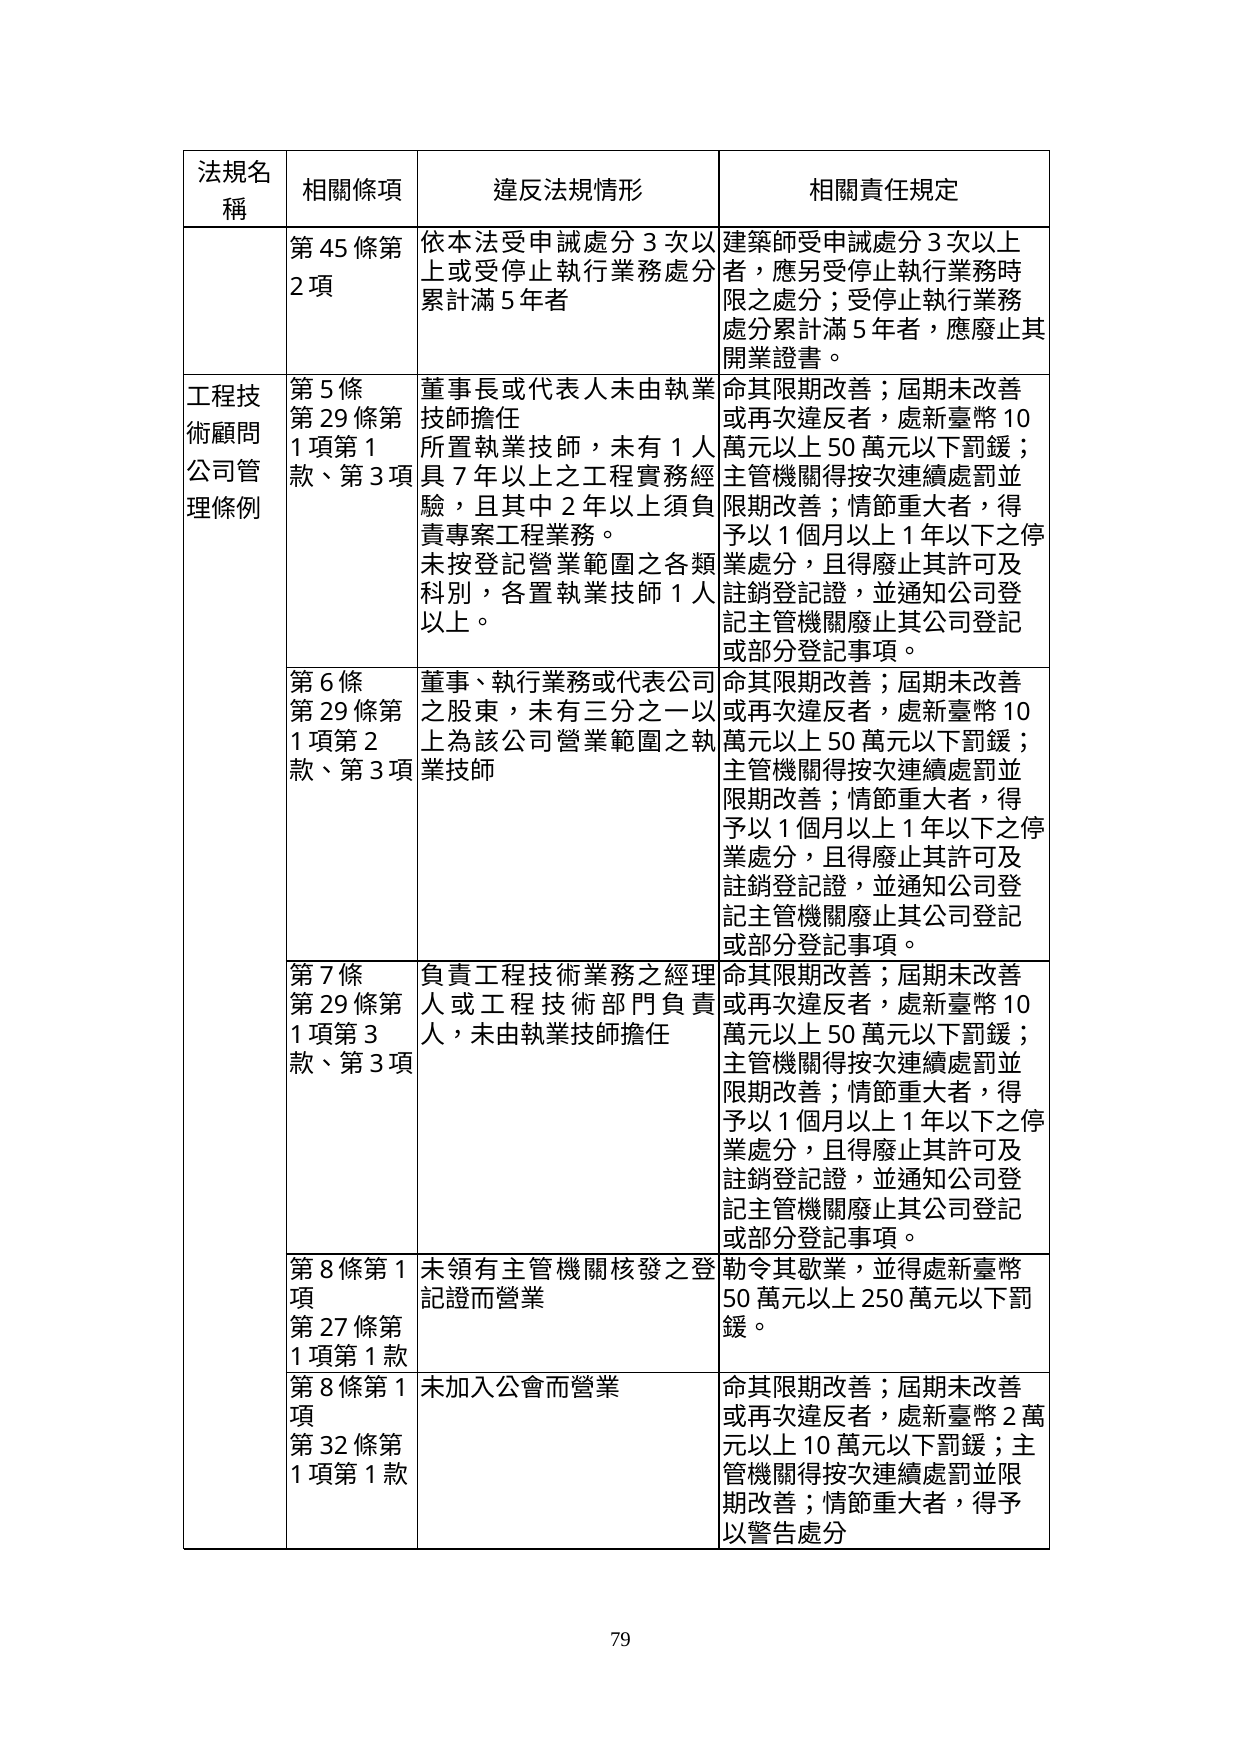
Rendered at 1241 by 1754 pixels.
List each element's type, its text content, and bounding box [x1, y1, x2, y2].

table_cell 董事長或代表人未由執業技師擔任 所置執業技師，未有1人具7年以上之工程實務經驗，且其中2年以上須負責專案工程業務。 未按登記營業範圍之各類科別，各置執業技師1人以上。 [418, 375, 718, 667]
table_cell 第6條 第29條第1項第2款、第3項 [287, 668, 417, 960]
table_cell 董事、執行業務或代表公司之股東，未有三分之一以上為該公司營業範圍之執業技師 [418, 668, 718, 960]
table_cell 負責工程技術業務之經理人或工程技術部門負責人，未由執業技師擔任 [418, 962, 718, 1253]
table_cell 工程技術顧問公司管理條例 [184, 375, 286, 1548]
table_cell 建築師受申誡處分3次以上者，應另受停止執行業務時限之處分；受停止執行業務處分累計滿5年者，應廢止其開業證書。 [720, 228, 1049, 373]
table_cell 依本法受申誡處分3次以上或受停止執行業務處分累計滿5年者 [418, 228, 718, 373]
table_cell 命其限期改善；屆期未改善或再次違反者，處新臺幣10萬元以上50萬元以下罰鍰；主管機關得按次連續處罰並限期改善；情節重大者，得予以1個月以上1年以下之停業處分，且得廢止其許可及註銷登記證，並通知公司登記主管機關廢止其公司登記或部分登記事項。 [720, 668, 1049, 960]
table_cell 第45條第2項 [287, 228, 417, 373]
table_cell 命其限期改善；屆期未改善或再次違反者，處新臺幣10萬元以上50萬元以下罰鍰；主管機關得按次連續處罰並限期改善；情節重大者，得予以1個月以上1年以下之停業處分，且得廢止其許可及註銷登記證，並通知公司登記主管機關廢止其公司登記或部分登記事項。 [720, 962, 1049, 1253]
table_cell 命其限期改善；屆期未改善或再次違反者，處新臺幣10萬元以上50萬元以下罰鍰；主管機關得按次連續處罰並限期改善；情節重大者，得予以1個月以上1年以下之停業處分，且得廢止其許可及註銷登記證，並通知公司登記主管機關廢止其公司登記或部分登記事項。 [720, 375, 1049, 667]
table_header 法規名稱 [184, 151, 286, 226]
table_cell 未加入公會而營業 [418, 1373, 718, 1548]
table_cell 未領有主管機關核發之登記證而營業 [418, 1255, 718, 1371]
table_cell 第5條 第29條第1項第1款、第3項 [287, 375, 417, 667]
table_cell 第8條第1項 第32條第1項第1款 [287, 1373, 417, 1548]
table_cell 命其限期改善；屆期未改善或再次違反者，處新臺幣2萬元以上10萬元以下罰鍰；主管機關得按次連續處罰並限期改善；情節重大者，得予以警告處分 [720, 1373, 1049, 1548]
table_cell 第8條第1項 第27條第1項第1款 [287, 1255, 417, 1371]
table_header 違反法規情形 [418, 151, 718, 226]
table_cell 勒令其歇業，並得處新臺幣50萬元以上250萬元以下罰鍰。 [720, 1255, 1049, 1371]
table_cell [184, 228, 286, 373]
table_header 相關條項 [287, 151, 417, 226]
table_cell 第7條 第29條第1項第3款、第3項 [287, 962, 417, 1253]
table_header 相關責任規定 [720, 151, 1049, 226]
